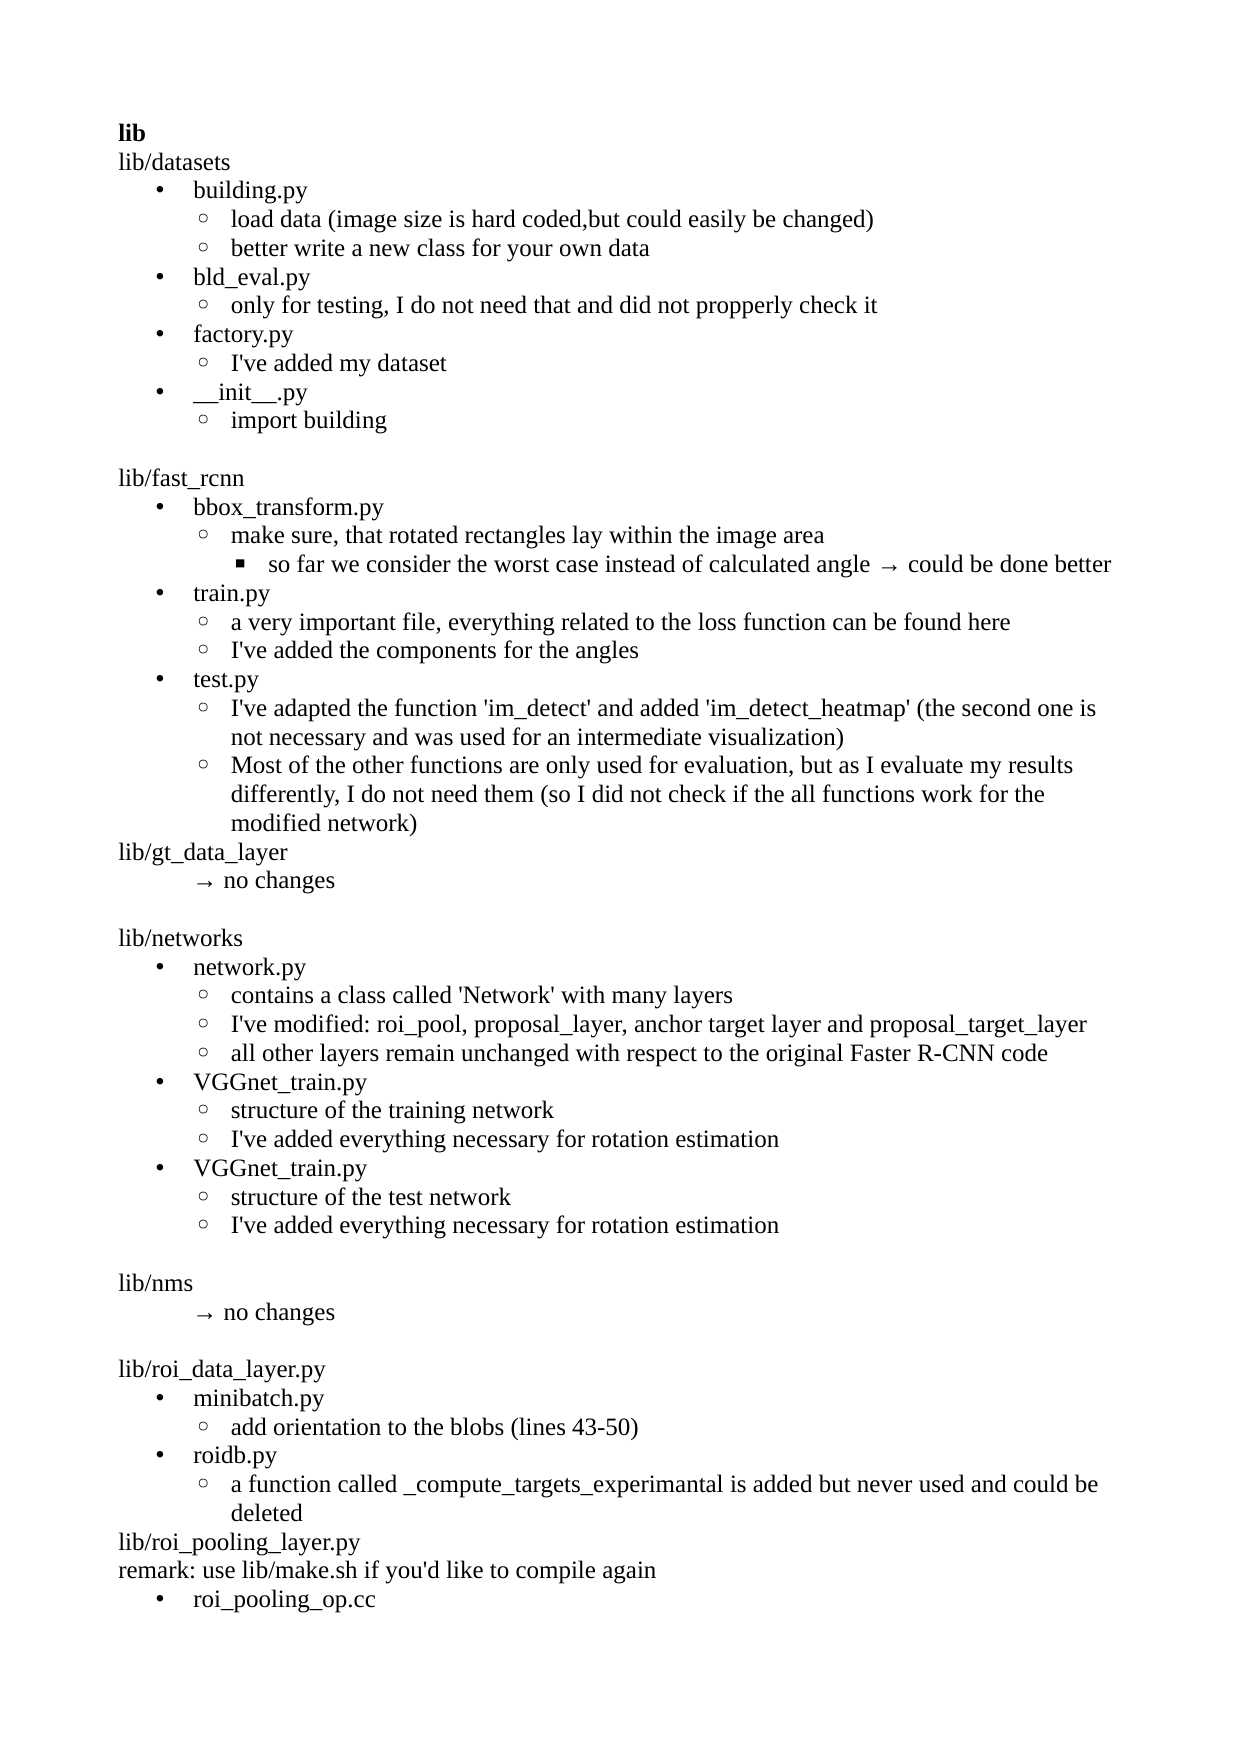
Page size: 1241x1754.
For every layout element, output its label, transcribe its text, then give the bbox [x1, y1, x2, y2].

list I've added everything necessary for rotation estimation [193, 1211, 1122, 1239]
text lib/networks [118, 923, 1122, 952]
list bld_eval.py [156, 262, 1122, 291]
list structure of the test network [193, 1182, 1122, 1211]
list VGGnet_train.py [156, 1153, 1122, 1182]
list I've added my dataset [193, 348, 1122, 377]
text lib/nms [118, 1268, 1122, 1297]
list so far we consider the worst case instead of calculated angle → could be done better [231, 549, 1122, 578]
list roi_pooling_op.cc [156, 1584, 1122, 1613]
list test.py [156, 664, 1122, 693]
list contains a class called 'Network' with many layers [193, 981, 1122, 1009]
list a very important file, everything related to the loss function can be found here [193, 607, 1122, 636]
list Most of the other functions are only used for evaluation, but as I evaluate my results differently, I do not need them (so I did not check if the all functions work for the modified network) [193, 751, 1122, 837]
list load data (image size is hard coded,but could easily be changed) [193, 204, 1122, 233]
text remark: use lib/make.sh if you'd like to compile again [118, 1556, 1122, 1584]
list I've added the components for the angles [193, 636, 1122, 664]
list make sure, that rotated rectangles lay within the image area [193, 521, 1122, 549]
text → no changes [118, 1297, 1122, 1326]
text lib [118, 118, 1122, 147]
text → no changes [118, 866, 1122, 894]
list better write a new class for your own data [193, 233, 1122, 262]
list structure of the training network [193, 1096, 1122, 1124]
list roidb.py [156, 1441, 1122, 1469]
list a function called _compute_targets_experimantal is added but never used and could be deleted [193, 1469, 1122, 1527]
list factory.py [156, 319, 1122, 348]
text lib/gt_data_layer [118, 837, 1122, 866]
list I've adapted the function 'im_detect' and added 'im_detect_heatmap' (the second one is not necessary and was used for an intermediate visualization) [193, 693, 1122, 751]
list all other layers remain unchanged with respect to the original Faster R-CNN code [193, 1038, 1122, 1067]
list add orientation to the blobs (lines 43-50) [193, 1412, 1122, 1441]
list train.py [156, 578, 1122, 607]
list VGGnet_train.py [156, 1067, 1122, 1096]
text lib/datasets [118, 147, 1122, 176]
list I've added everything necessary for rotation estimation [193, 1124, 1122, 1153]
list only for testing, I do not need that and did not propperly check it [193, 291, 1122, 319]
list import building [193, 406, 1122, 434]
text lib/fast_rcnn [118, 463, 1122, 492]
list minibatch.py [156, 1383, 1122, 1412]
list network.py [156, 952, 1122, 981]
list I've modified: roi_pool, proposal_layer, anchor target layer and proposal_target_layer [193, 1009, 1122, 1038]
text lib/roi_pooling_layer.py [118, 1527, 1122, 1556]
text lib/roi_data_layer.py [118, 1354, 1122, 1383]
list building.py [156, 176, 1122, 204]
list __init__.py [156, 377, 1122, 406]
list bbox_transform.py [156, 492, 1122, 521]
